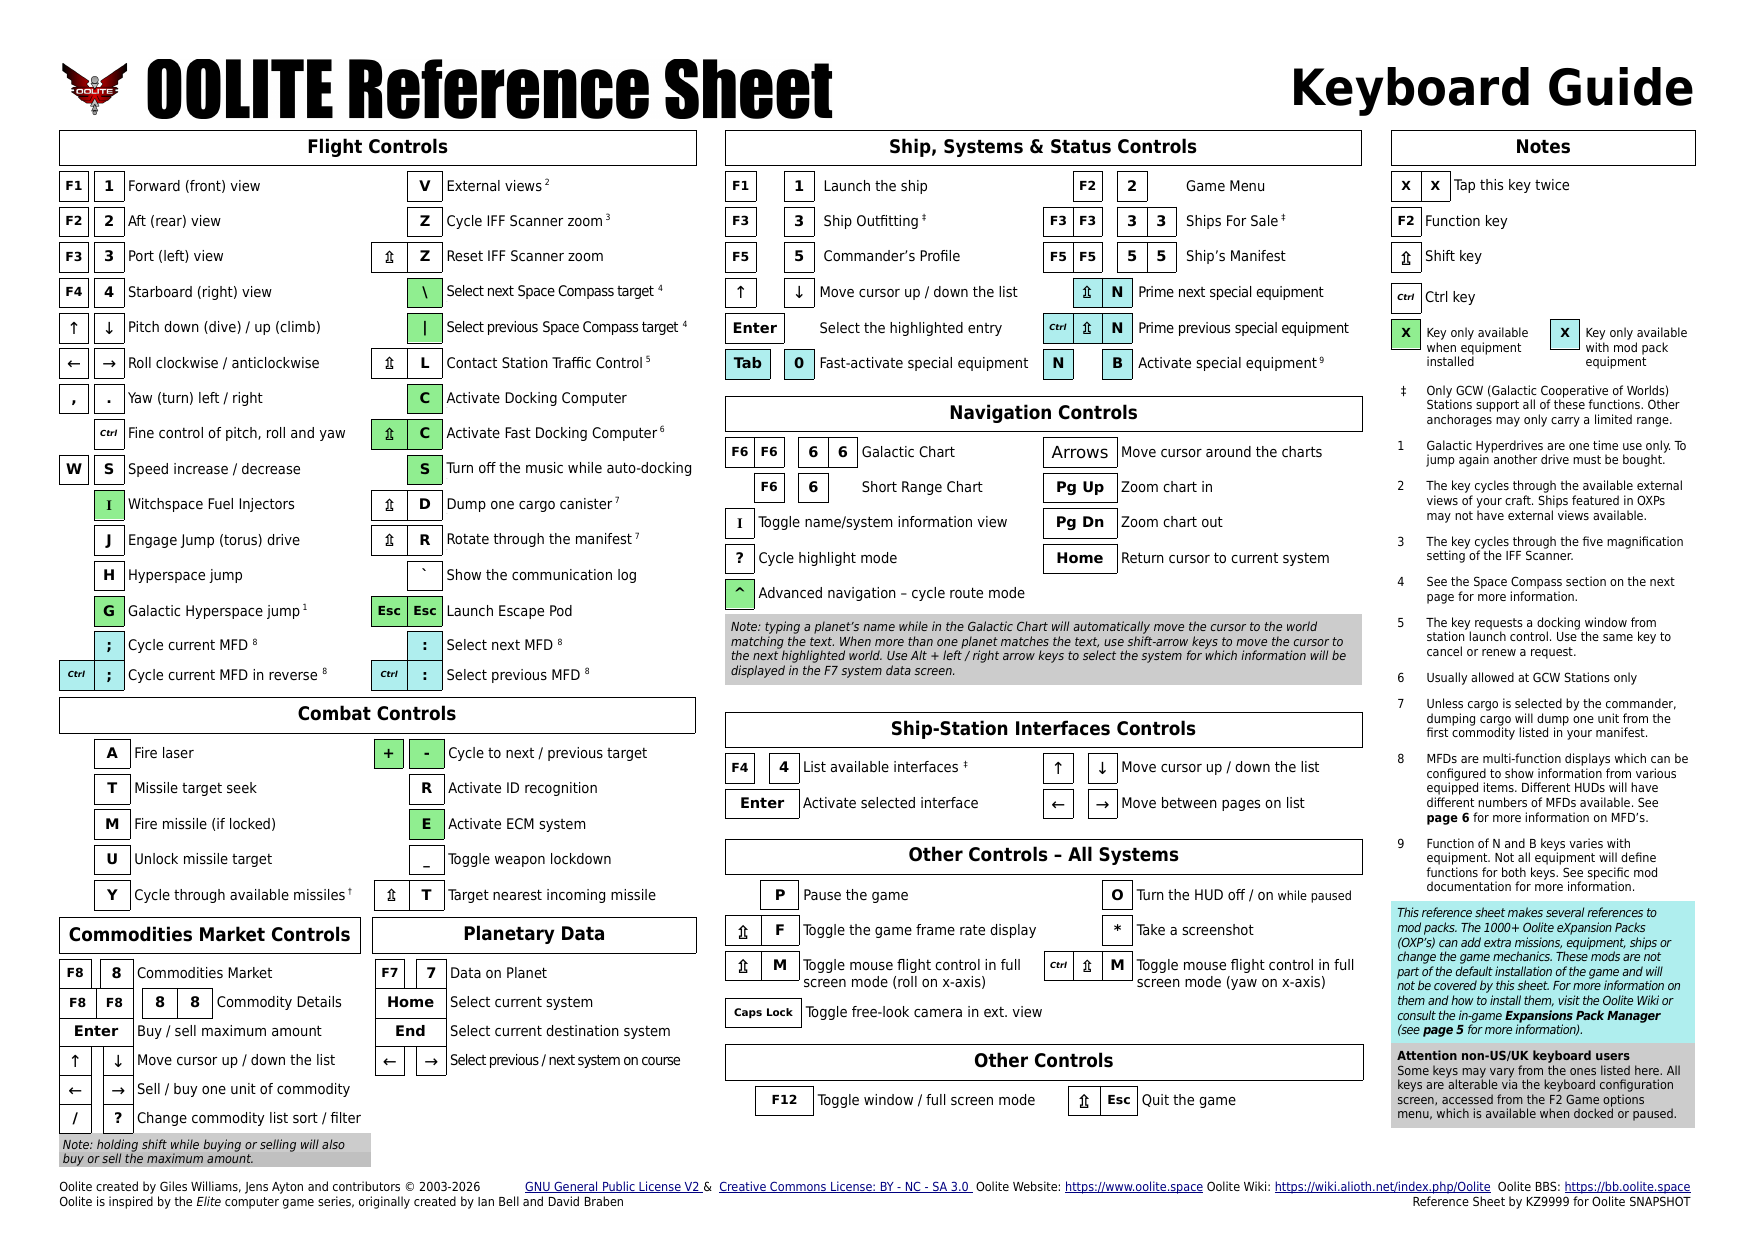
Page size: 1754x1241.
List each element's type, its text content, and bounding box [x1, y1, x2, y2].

table_cell [725, 467, 1362, 473]
table_cell [725, 880, 760, 909]
table_cell 7 [417, 960, 446, 988]
table_cell [1043, 344, 1102, 349]
table_cell Ctrl [95, 420, 124, 449]
table_cell Engage Jump (torus) drive [125, 525, 371, 555]
table_cell [725, 308, 756, 313]
table_cell F6 [726, 438, 754, 467]
table_cell [59, 631, 88, 660]
table_cell [772, 875, 1362, 880]
table_cell [371, 207, 407, 236]
table_cell Prime previous special equipment [1133, 313, 1361, 343]
table_cell 2 [1391, 474, 1421, 529]
table_cell Y [95, 881, 130, 910]
table_cell [403, 774, 409, 803]
table_cell Esc [372, 597, 407, 626]
table_cell 4 [770, 754, 799, 783]
table_cell Attention non-US/UK keyboard users Some keys may vary from the ones listed here. All keys are alterable via the keyboard configuration screen, accessed from the F2 Game options menu, which is available when docked or paused. [1391, 1043, 1695, 1128]
table_cell [1100, 1116, 1137, 1121]
table_cell / [60, 1105, 91, 1133]
table_cell B [1103, 350, 1132, 379]
table_cell Commodity Details [213, 988, 375, 1017]
table_cell Cycle through available missiles † [131, 880, 374, 910]
table_cell ⇫ [1074, 952, 1102, 980]
table_cell Show the communication log [443, 561, 696, 590]
table_cell Select the highlighted entry [814, 313, 1043, 343]
table_cell ⇫ [1074, 279, 1102, 307]
table_cell [1043, 171, 1073, 201]
table_cell [784, 343, 814, 349]
table_cell The key cycles through the five magnification setting of the IFF Scanner. [1421, 529, 1695, 569]
table_cell 5 [1118, 243, 1147, 272]
table_cell [416, 1076, 446, 1104]
table_cell [725, 1086, 755, 1115]
table_cell [404, 739, 409, 768]
table_cell 3 [95, 243, 124, 272]
table_cell [757, 207, 784, 236]
table_cell 2 [1118, 172, 1147, 201]
table_cell [1074, 915, 1102, 945]
table_cell ` [408, 562, 442, 590]
table_cell External views 2 [443, 171, 696, 201]
table_cell [725, 783, 1362, 788]
table_cell [772, 945, 1362, 951]
table_cell 7 [1391, 691, 1421, 746]
table_cell Move cursor up / down the list [134, 1046, 375, 1075]
table_cell Select next MFD 8 [443, 631, 696, 660]
table_cell The key requests a docking window from station launch control. Use the same key to cancel or renew a request. [1421, 610, 1695, 665]
table_cell Shift key [1422, 242, 1695, 272]
table_cell M [762, 952, 799, 980]
table_cell [89, 631, 94, 660]
table_cell Enter [60, 1019, 133, 1046]
table_cell [59, 734, 695, 738]
table_cell Pg Up [1044, 474, 1117, 502]
table_cell [59, 768, 695, 774]
table_cell _ [410, 846, 444, 874]
table_cell [1044, 880, 1073, 909]
table_cell [1103, 207, 1117, 236]
table_cell [371, 561, 407, 590]
table_cell Arrows [1044, 438, 1117, 467]
table_cell Galactic Hyperspace jump 1 [125, 596, 371, 626]
table_cell [59, 845, 88, 874]
table_cell F3 [60, 243, 88, 272]
table_header Commodities Market Controls [60, 918, 360, 952]
table_cell F3 [726, 208, 756, 236]
table_cell F5 [1044, 243, 1073, 272]
table_header Navigation Controls [726, 397, 1362, 431]
table_cell [92, 1104, 103, 1133]
table_cell [1068, 1121, 1100, 1151]
table_cell F4 [726, 754, 754, 783]
table_cell X [1422, 172, 1450, 201]
table_cell 8 [178, 989, 212, 1017]
table_cell Short Range Chart [858, 473, 1043, 502]
table_cell ↓ [1089, 754, 1117, 783]
table_cell 1 [1391, 433, 1421, 473]
table_cell [89, 525, 94, 555]
table_cell Ship’s Manifest [1177, 242, 1361, 272]
table_cell L [408, 349, 442, 378]
table_cell 3 [1118, 208, 1147, 236]
table_cell See the Space Compass section on the next page for more information. [1421, 569, 1695, 610]
table_cell [59, 166, 696, 171]
table_cell [725, 538, 1362, 543]
table_cell Commander’s Profile [815, 242, 1043, 272]
table_cell [89, 242, 94, 272]
table_cell Move cursor up / down the list [1118, 753, 1362, 783]
table_cell [755, 1116, 784, 1121]
table_cell [403, 809, 409, 839]
table_cell Ship Outfitting ‡ [815, 207, 1043, 236]
table_cell [59, 555, 696, 561]
table_cell [89, 171, 94, 201]
table_cell Unless cargo is selected by the commander, dumping cargo will dump one unit from the first commodity listed in your manifest. [1421, 691, 1695, 746]
table_header Other Controls – All Systems [726, 840, 1362, 874]
table_cell 6 [799, 474, 828, 502]
table_cell 3 [1391, 529, 1421, 569]
table_cell ⇫ [726, 916, 761, 945]
table_cell [59, 774, 88, 803]
table_cell [1102, 343, 1361, 349]
table_cell [761, 981, 799, 998]
table_cell [725, 236, 1361, 242]
table_cell Ctrl [1392, 284, 1421, 312]
table_cell Select previous Space Compass target 4 [443, 313, 696, 342]
table_cell Pg Dn [1044, 509, 1117, 538]
table_cell [725, 609, 1362, 614]
table_cell T [410, 881, 444, 910]
table_cell [89, 384, 94, 413]
table_cell Contact Station Traffic Control 5 [443, 348, 696, 378]
table_cell R [410, 775, 444, 803]
table_cell Activate ECM system [445, 809, 695, 839]
table_cell F7 [376, 960, 404, 988]
table_cell [446, 1075, 696, 1104]
table_cell Function of N and B keys varies with equipment. Not all equipment will define functions for both keys. See specific mod documentation for more information. [1421, 831, 1695, 901]
table_cell [92, 1047, 103, 1075]
table_cell [725, 909, 772, 915]
table_cell [1100, 1121, 1137, 1151]
table_cell [59, 307, 696, 313]
table_cell Data on Planet [447, 959, 696, 988]
table_cell [59, 520, 696, 525]
table_cell F1 [726, 172, 756, 201]
table_cell | [408, 314, 442, 342]
table_cell F1 [60, 172, 88, 201]
table_cell ^ [726, 580, 754, 608]
table_cell F3 [1044, 208, 1073, 236]
table_cell \ [408, 279, 442, 307]
table_cell ⇫ [372, 349, 407, 378]
table_header [361, 917, 372, 952]
table_cell Activate selected interface [800, 789, 1043, 818]
table_cell 4 [1391, 569, 1421, 610]
table_header Notes [1392, 131, 1695, 165]
table_cell [1391, 272, 1695, 277]
table_cell Galactic Hyperdrives are one time use only. To jump again another drive must be bought. [1421, 433, 1695, 473]
table_cell Caps Lock [726, 999, 801, 1027]
table_cell [88, 739, 94, 768]
table_cell [829, 473, 857, 502]
table_cell [725, 473, 754, 502]
table_cell Toggle window / full screen mode [814, 1086, 1068, 1115]
table_cell [756, 307, 784, 313]
table_cell N [1103, 314, 1132, 343]
table_cell 8 [1391, 746, 1421, 831]
table_cell [1044, 981, 1073, 998]
table_cell 2 [95, 208, 124, 236]
table_cell [1102, 981, 1132, 998]
table_cell [756, 344, 784, 349]
table_cell F5 [726, 243, 756, 272]
table_cell ‡ [1391, 378, 1421, 433]
table_cell [725, 981, 754, 998]
table_cell Fire missile (if locked) [131, 809, 374, 839]
text Note: holding shift while buying or selling will also [59, 1133, 371, 1152]
table_cell [59, 739, 88, 768]
table_cell Activate ID recognition [445, 774, 695, 803]
table_cell [59, 236, 696, 242]
table_cell + [375, 740, 403, 768]
table_cell : [408, 632, 442, 660]
table_cell [785, 437, 798, 467]
table_cell [1102, 307, 1361, 313]
table_cell [59, 525, 88, 555]
table_cell F [762, 916, 799, 945]
picture [147, 59, 833, 119]
table_cell [1103, 242, 1117, 272]
table_cell Advanced navigation – cycle route mode [755, 579, 1043, 608]
table_cell [89, 207, 94, 236]
table_cell [785, 313, 814, 343]
table_cell Reset IFF Scanner zoom [443, 242, 696, 272]
table_cell [374, 774, 403, 803]
table_cell Change commodity list sort / filter [134, 1104, 375, 1133]
table_cell [755, 753, 769, 783]
table_cell F12 [756, 1087, 813, 1115]
table_cell [1391, 278, 1421, 283]
table_cell Launch the ship [815, 171, 1043, 201]
table_cell F8 [60, 989, 96, 1017]
table_cell [374, 809, 403, 839]
table_cell M [95, 810, 130, 839]
table_cell Aft (rear) view [125, 207, 371, 236]
table_cell → [104, 1076, 133, 1104]
table_cell [88, 809, 94, 839]
table_cell End [376, 1019, 446, 1046]
table_cell 8 [101, 960, 133, 988]
table_cell Z [408, 208, 442, 236]
table_cell [88, 845, 94, 874]
table_cell U [95, 846, 130, 874]
table_cell G [95, 597, 124, 626]
table_cell [725, 1121, 755, 1151]
table_cell [371, 455, 407, 484]
table_cell [725, 1115, 755, 1121]
table_header Ship-Station Interfaces Controls [726, 713, 1362, 747]
table_cell [757, 242, 784, 272]
table_cell [1550, 350, 1579, 378]
table_cell ↓ [104, 1047, 133, 1075]
table_cell Enter [726, 790, 799, 818]
table_cell Pause the game [799, 880, 1044, 909]
table_cell [1284, 1086, 1363, 1115]
table_cell Toggle weapon lockdown [445, 845, 695, 874]
table_cell N [1103, 279, 1132, 307]
table_cell [405, 1104, 416, 1133]
table_cell [59, 343, 696, 348]
table_cell ⇫ [372, 243, 407, 272]
table_cell [1391, 201, 1695, 207]
table_cell [59, 490, 88, 519]
table_cell [59, 804, 695, 809]
table_cell [1284, 1121, 1363, 1151]
table_cell ⇫ [1069, 1087, 1100, 1115]
table_header Ship, Systems & Status Controls [726, 131, 1361, 165]
table_cell [1421, 278, 1695, 283]
table_cell [59, 413, 696, 419]
table_cell F2 [60, 208, 88, 236]
table_cell Select previous MFD 8 [443, 660, 696, 690]
table_cell [88, 774, 94, 803]
table_cell [59, 880, 88, 910]
table_cell ⇫ [375, 881, 409, 910]
table_cell R [408, 526, 442, 555]
table_cell 5 [785, 243, 814, 272]
table_cell Ships For Sale ‡ [1177, 207, 1361, 236]
table_cell ↑ [1044, 754, 1073, 783]
table_cell [59, 626, 696, 631]
table_header Other Controls [726, 1045, 1363, 1080]
table_cell ⇫ [372, 420, 407, 449]
table_cell MFDs are multi-function displays which can be configured to show information from various equipped items. Different HUDs will have different numbers of MFDs available. See page 6 for more information on MFD’s. [1421, 746, 1695, 831]
table_cell ⇫ [726, 952, 761, 980]
table_cell [725, 272, 1361, 277]
table_cell : [408, 661, 442, 690]
table_cell Cycle IFF Scanner zoom 3 [443, 207, 696, 236]
table_cell ↑ [726, 279, 756, 307]
table_cell [1068, 1116, 1100, 1121]
table_cell - [410, 740, 444, 768]
table_cell [89, 419, 94, 449]
table_cell [1391, 350, 1421, 378]
table_cell F8 [60, 960, 91, 988]
table_cell Launch Escape Pod [443, 596, 696, 626]
table_cell [59, 953, 696, 958]
table_cell [1391, 313, 1695, 319]
table_cell 9 [1391, 831, 1421, 901]
table_cell [725, 1081, 1137, 1086]
table_cell [1138, 1115, 1363, 1121]
table_cell ← [60, 1076, 91, 1104]
table_cell H [95, 562, 124, 590]
table_cell Activate special equipment 9 [1133, 349, 1361, 379]
table_cell S [95, 456, 124, 484]
table_cell 1 [95, 172, 124, 201]
table_cell Ctrl [372, 661, 407, 690]
table_cell [755, 981, 761, 998]
table_cell Esc [1101, 1087, 1137, 1115]
table_cell Cycle highlight mode [755, 544, 1043, 573]
table_cell Toggle free-look camera in ext. view [802, 998, 1073, 1027]
table_cell [1138, 1081, 1363, 1086]
table_cell Hyperspace jump [125, 561, 371, 590]
table_cell C [408, 385, 442, 413]
table_cell [59, 561, 88, 590]
table_cell P [761, 881, 798, 909]
table_cell [1043, 307, 1102, 313]
table_cell Return cursor to current system [1118, 544, 1362, 573]
table_cell Home [376, 989, 446, 1017]
table_cell Port (left) view [125, 242, 371, 272]
table_cell [1074, 789, 1088, 818]
table_cell , [60, 385, 88, 413]
table_header Flight Controls [60, 131, 696, 165]
table_cell [814, 343, 1043, 349]
table_cell [59, 272, 696, 277]
table_cell Zoom chart out [1118, 508, 1362, 538]
table_cell X [1392, 320, 1420, 348]
table_cell Zoom chart in [1118, 473, 1362, 502]
table_cell Turn off the music while auto-docking † [443, 455, 696, 484]
table_cell Galactic Chart [858, 437, 1043, 467]
table_cell The key cycles through the available external views of your craft. Ships featured in OXPs may not have external views available. [1421, 474, 1695, 529]
table_cell [59, 419, 88, 449]
table_cell [374, 845, 409, 874]
table_cell [1074, 998, 1362, 1027]
table_cell Witchspace Fuel Injectors [125, 490, 371, 519]
table_cell [375, 1076, 404, 1104]
table_cell ↑ [60, 314, 88, 342]
table_cell [371, 313, 407, 342]
table_cell [725, 344, 756, 349]
table_cell [405, 959, 416, 988]
table_cell [1074, 753, 1088, 783]
table_cell [1117, 579, 1362, 608]
table_cell Move between pages on list [1118, 789, 1362, 818]
table_cell X [1392, 172, 1421, 201]
table_cell Move cursor around the charts [1118, 437, 1362, 467]
table_cell Ctrl [1044, 314, 1073, 343]
table_cell [371, 278, 407, 307]
table_cell ; [95, 632, 124, 660]
table_cell Yaw (turn) left / right [125, 384, 371, 413]
table_cell F2 [1074, 172, 1102, 201]
table_cell Game Menu [1176, 171, 1361, 201]
table_cell . [95, 385, 124, 413]
table_header Combat Controls [60, 698, 695, 733]
table_cell 3 [1148, 208, 1176, 236]
table_cell [771, 349, 784, 379]
table_cell → [95, 349, 124, 378]
table_cell F6 [755, 438, 784, 467]
table_cell [59, 590, 696, 596]
table_cell Tab [726, 350, 770, 379]
table_cell Esc [408, 597, 442, 626]
table_cell → [1089, 790, 1117, 818]
table_cell Speed increase / decrease [125, 455, 371, 484]
table_cell Enter [726, 314, 784, 343]
table_cell [1074, 349, 1102, 379]
table_cell Target nearest incoming missile [445, 880, 695, 910]
table_cell [1043, 579, 1117, 608]
table_cell T [95, 775, 130, 803]
table_cell [784, 1116, 813, 1121]
table_cell Fast-activate special equipment [815, 349, 1043, 379]
table_header Planetary Data [373, 918, 696, 952]
table_cell ↓ [785, 279, 814, 307]
table_cell Select previous / next system on course [447, 1046, 696, 1075]
table_cell I [95, 491, 124, 519]
table_cell Unlock missile target [131, 845, 374, 874]
table_cell [89, 561, 94, 590]
table_cell F8 [97, 989, 133, 1017]
table_cell Home [1044, 545, 1117, 573]
table_cell [1074, 981, 1102, 998]
table_cell [1074, 880, 1102, 909]
table_cell [814, 1115, 1068, 1121]
table_cell 6 [1391, 665, 1421, 691]
table_cell Cycle current MFD in reverse 8 [125, 660, 371, 690]
table_cell Cycle current MFD 8 [125, 631, 371, 660]
table_cell S [408, 456, 442, 484]
table_cell Select next Space Compass target 4 † [443, 278, 696, 307]
table_cell [88, 880, 94, 910]
table_cell [755, 1121, 813, 1151]
table_cell N [1044, 350, 1073, 379]
table_cell → [417, 1047, 446, 1075]
table_cell [59, 201, 696, 207]
table_cell [59, 378, 696, 384]
table_cell [371, 171, 407, 201]
table_cell E [410, 810, 444, 839]
table_cell V [408, 172, 442, 201]
table_cell Forward (front) view [125, 171, 371, 201]
table_cell [134, 988, 142, 1017]
text buy or sell the maximum amount. [59, 1152, 371, 1167]
table_cell Missile target seek [131, 774, 374, 803]
table_cell Ctrl key [1422, 283, 1695, 312]
table_cell F2 [1392, 208, 1421, 236]
table_cell [725, 946, 772, 951]
table_cell [725, 748, 1362, 753]
table_cell ↓ [95, 314, 124, 342]
table_cell J [95, 526, 124, 555]
table_cell 4 [95, 279, 124, 307]
table_cell [405, 1075, 416, 1104]
table_cell F4 [60, 279, 88, 307]
table_cell Cycle to next / previous target [445, 739, 695, 768]
table_cell This reference sheet makes several references to mod packs. The 1000+ Oolite eXpansion Packs (OXP’s) can add extra missions, equipment, ships or change the game mechanics. These mods are not part of the default installation of the game and will not be covered by this sheet. For more information on them and how to install them, visit the Oolite Wiki or consult the in-game Expansions Pack Manager (see page 5 for more information). [1391, 901, 1695, 1043]
table_cell F3 [1074, 208, 1102, 236]
table_cell [1148, 171, 1176, 201]
table_cell Buy / sell maximum amount [134, 1018, 375, 1046]
table_cell [757, 171, 784, 201]
table_cell [814, 1121, 1068, 1151]
table_cell F5 [1074, 243, 1102, 272]
table_cell [89, 348, 94, 378]
table_cell * [1103, 916, 1132, 945]
table_cell [89, 278, 94, 307]
table_cell List available interfaces ‡ [800, 753, 1043, 783]
table_cell [371, 384, 407, 413]
table_cell [1043, 278, 1073, 307]
table_cell Toggle name/system information view [755, 508, 1043, 538]
table_cell [772, 909, 1362, 915]
table_cell [1103, 171, 1117, 201]
table_cell 5 [1391, 610, 1421, 665]
table_cell Sell / buy one unit of commodity [134, 1075, 375, 1104]
table_cell [1138, 1121, 1284, 1151]
table_cell Take a screenshot [1133, 915, 1362, 945]
table_cell [725, 502, 1362, 508]
table_cell Fine control of pitch, roll and yaw [125, 419, 371, 449]
table_cell ⇫ [372, 526, 407, 555]
table_cell [446, 1104, 696, 1133]
table_cell ← [1044, 790, 1073, 818]
table_cell Activate Docking Computer † [443, 384, 696, 413]
table_cell ← [60, 349, 88, 378]
table_cell Rotate through the manifest 7 † [443, 525, 696, 555]
table_cell [725, 818, 1362, 824]
table_cell Toggle mouse flight control in full screen mode (yaw on x-axis) [1133, 951, 1362, 998]
table_cell Turn the HUD off / on while paused [1133, 880, 1362, 909]
table_cell [59, 484, 696, 490]
table_cell 3 [785, 208, 814, 236]
table_cell C [408, 420, 442, 449]
table_cell Note: typing a planet’s name while in the Galactic Chart will automatically move the cursor to the world matching the text. When more than one planet matches the text, use shift-arrow keys to move the cursor to the next highlighted world. Use Alt + left / right arrow keys to select the system for which information will be displayed in the F7 system data screen. [725, 614, 1362, 685]
table_cell [371, 631, 407, 660]
table_cell Commodities Market [134, 959, 375, 988]
table_cell [725, 201, 1361, 207]
table_cell Function key [1422, 207, 1695, 236]
table_cell Ctrl [1045, 952, 1073, 980]
table_cell Dump one cargo canister 7 † [443, 490, 696, 519]
table_cell A [95, 740, 130, 768]
table_cell [725, 166, 1361, 171]
table_cell I [726, 509, 754, 538]
table_cell Z [408, 243, 442, 272]
table_cell [1391, 236, 1695, 242]
table_cell [59, 449, 696, 454]
table_cell [59, 839, 695, 845]
table_cell Select current destination system [447, 1018, 696, 1046]
table_cell [59, 596, 88, 626]
table_cell [89, 313, 94, 342]
table_cell Only GCW (Galactic Cooperative of Worlds) Stations support all of these functions. Other anchorages may only carry a limited range. [1421, 378, 1695, 433]
table_cell [785, 473, 798, 502]
table_cell Tap this key twice [1451, 171, 1695, 201]
table_cell ; [95, 661, 124, 690]
picture [61, 56, 128, 122]
table_cell [89, 596, 94, 626]
table_cell M [1103, 952, 1132, 980]
table_cell Prime next special equipment [1133, 278, 1361, 307]
table_cell [725, 432, 1362, 437]
table_cell W [60, 456, 88, 484]
table_cell [725, 875, 772, 880]
table_cell 6 [829, 438, 857, 467]
table_cell ⇫ [1074, 314, 1102, 343]
table_cell [725, 573, 1362, 579]
table_cell ⇫ [372, 491, 407, 519]
table_cell Pitch down (dive) / up (climb) [125, 313, 371, 342]
table_cell Toggle the game frame rate display [800, 915, 1044, 945]
table_cell Starboard (right) view [125, 278, 371, 307]
table_cell Quit the game [1138, 1086, 1284, 1115]
table_cell F6 [755, 474, 784, 502]
table_cell [1391, 166, 1695, 171]
table_cell ← [376, 1047, 404, 1075]
table_cell Activate Fast Docking Computer 6 † [443, 419, 696, 449]
table_cell [784, 308, 814, 313]
table_cell 8 [143, 989, 177, 1017]
table_cell Key only available with mod pack equipment [1580, 319, 1695, 378]
table_cell Fire laser [131, 739, 374, 768]
table_cell O [1103, 881, 1132, 909]
table_cell [814, 307, 1043, 313]
table_cell 0 [785, 350, 814, 379]
table_cell [92, 1075, 103, 1104]
table_cell 6 [799, 438, 828, 467]
table_cell 1 [785, 172, 814, 201]
table_cell Roll clockwise / anticlockwise [125, 348, 371, 378]
table_cell ? [726, 545, 754, 573]
table_cell Select current system [447, 988, 696, 1017]
table_cell Move cursor up / down the list [815, 278, 1043, 307]
table_cell [375, 1104, 404, 1133]
table_cell [59, 809, 88, 839]
table_cell [92, 959, 100, 988]
table_cell ↑ [60, 1047, 91, 1075]
table_cell [59, 874, 695, 880]
table_cell [405, 1047, 416, 1075]
table_cell [89, 455, 94, 484]
table_cell ⇫ [1392, 243, 1421, 272]
table_cell 5 [1148, 243, 1176, 272]
table_cell Toggle mouse flight control in full screen mode (roll on x-axis) [799, 951, 1044, 998]
table_cell Ctrl [60, 661, 94, 690]
table_cell X [1551, 320, 1579, 348]
table_cell [1044, 915, 1073, 945]
table_cell Key only available when equipment installed [1421, 319, 1550, 378]
table_cell [89, 490, 94, 519]
table_cell ? [104, 1105, 133, 1133]
table_cell Usually allowed at GCW Stations only [1421, 665, 1695, 691]
table_cell [416, 1104, 446, 1133]
table_cell D [408, 491, 442, 519]
table_cell [757, 278, 784, 307]
